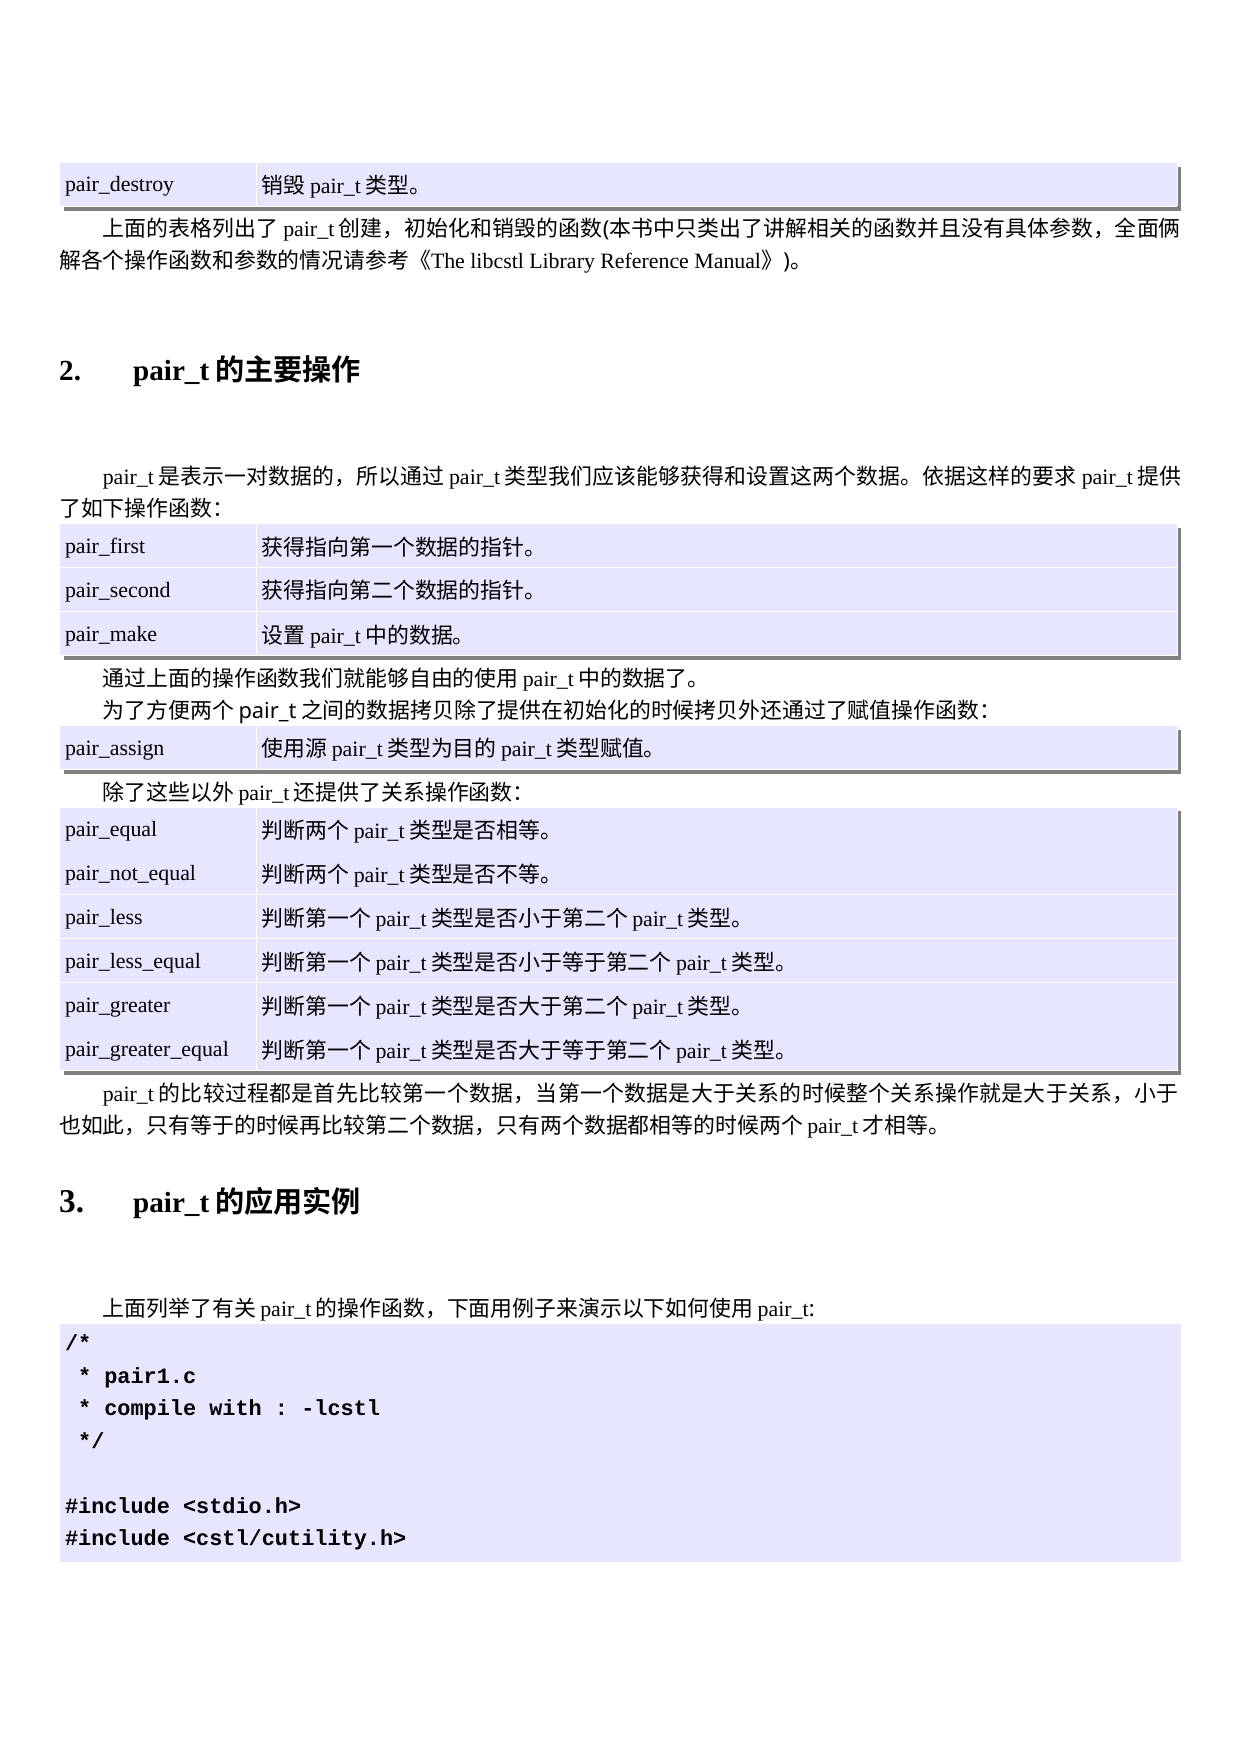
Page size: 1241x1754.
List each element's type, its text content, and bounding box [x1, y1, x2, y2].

table_cell pair_destroy [60, 163, 256, 206]
table_header pair_equal [60, 808, 256, 851]
table_cell 判断第一个pair_t类型是否小于第二个pair_t类型。 [257, 895, 1177, 938]
table_cell pair_greater_equal [60, 1026, 256, 1070]
table_cell 判断第一个pair_t类型是否大于第二个pair_t类型。 [257, 983, 1177, 1026]
table_header /* * pair1.c * compile with : -lcstl */ #include <stdio.h> #include <cstl/cutility.h> [60, 1324, 1181, 1562]
table_cell pair_greater [60, 983, 256, 1026]
table_cell 判断第一个pair_t类型是否小于等于第二个pair_t类型。 [257, 939, 1177, 982]
subtitle pair_t的应用实例 [59, 1167, 1181, 1232]
table_cell 设置pair_t中的数据。 [257, 612, 1177, 655]
table_cell 判断第一个pair_t类型是否大于等于第二个pair_t类型。 [257, 1026, 1177, 1070]
text 上面的表格列出了pair_t创建，初始化和销毁的函数(本书中只类出了讲解相关的函数并且没有具体参数，全面俩解各个操作函数和参数的情况请参考《The libcstl Library Reference Manual》)。 [59, 211, 1181, 276]
table_header 获得指向第一个数据的指针。 [257, 524, 1177, 567]
table_cell pair_less [60, 895, 256, 938]
table_cell 判断两个pair_t类型是否不等。 [257, 851, 1177, 894]
text 为了方便两个pair_t之间的数据拷贝除了提供在初始化的时候拷贝外还通过了赋值操作函数： [59, 693, 1181, 725]
table_header 使用源pair_t类型为目的pair_t类型赋值。 [257, 726, 1177, 769]
table_header pair_first [60, 524, 256, 567]
table_cell pair_make [60, 612, 256, 655]
subtitle pair_t的主要操作 [59, 335, 1181, 400]
text 上面列举了有关pair_t的操作函数，下面用例子来演示以下如何使用pair_t: [59, 1290, 1181, 1323]
table_cell 销毁pair_t类型。 [257, 163, 1177, 206]
text pair_t的比较过程都是首先比较第一个数据，当第一个数据是大于关系的时候整个关系操作就是大于关系，小于也如此，只有等于的时候再比较第二个数据，只有两个数据都相等的时候两个pair_t才相等。 [59, 1075, 1181, 1140]
table_header 判断两个pair_t类型是否相等。 [257, 808, 1177, 851]
table_header pair_assign [60, 726, 256, 769]
table_cell 获得指向第二个数据的指针。 [257, 568, 1177, 611]
text pair_t是表示一对数据的，所以通过pair_t类型我们应该能够获得和设置这两个数据。依据这样的要求pair_t提供了如下操作函数： [59, 458, 1181, 523]
text 通过上面的操作函数我们就能够自由的使用pair_t中的数据了。 [59, 660, 1181, 693]
table_cell pair_not_equal [60, 851, 256, 894]
table_cell pair_less_equal [60, 939, 256, 982]
text 除了这些以外pair_t还提供了关系操作函数： [59, 774, 1181, 807]
table_cell pair_second [60, 568, 256, 611]
